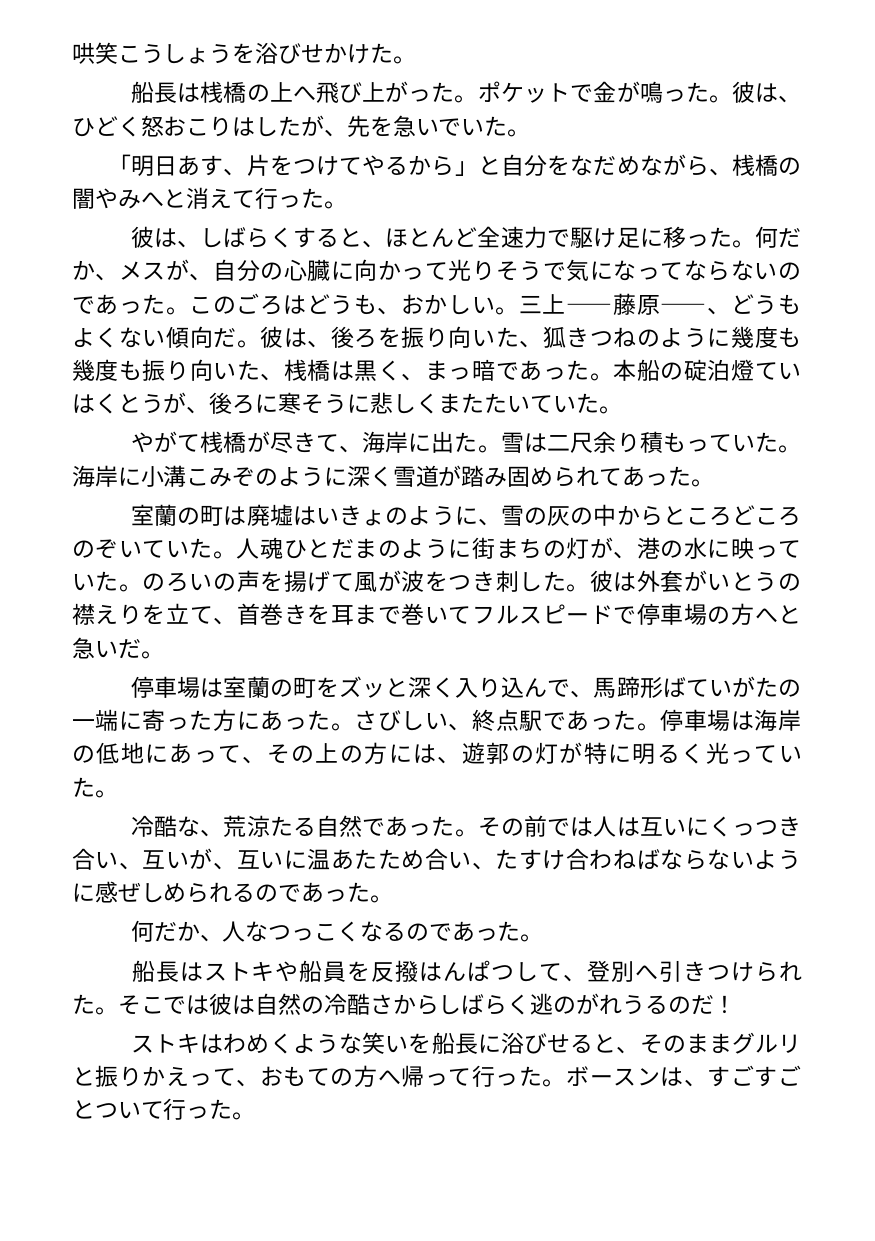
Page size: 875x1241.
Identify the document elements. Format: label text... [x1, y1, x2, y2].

text 冷酷な、荒涼たる自然であった。その前では人は互いにくっつき合い、互いが、互いに温あたため合い、たすけ合わねばならないように感ぜしめられるのであった。 [72, 809, 802, 908]
text 哄笑こうしょうを浴びせかけた。 [72, 36, 802, 69]
text 「明日あす、片をつけてやるから」と自分をなだめながら、桟橋の闇やみへと消えて行った。 [72, 148, 802, 214]
text 室蘭の町は廃墟はいきょのように、雪の灰の中からところどころのぞいていた。人魂ひとだまのように街まちの灯が、港の水に映っていた。のろいの声を揚げて風が波をつき刺した。彼は外套がいとうの襟えりを立て、首巻きを耳まで巻いてフルスピードで停車場の方へと急いだ。 [72, 498, 802, 664]
text ストキはわめくような笑いを船長に浴びせると、そのままグルリと振りかえって、おもての方へ帰って行った。ボースンは、すごすごとついて行った。 [72, 1026, 802, 1126]
text 何だか、人なつっこくなるのであった。 [72, 914, 802, 947]
text 船長は桟橋の上へ飛び上がった。ポケットで金が鳴った。彼は、ひどく怒おこりはしたが、先を急いでいた。 [72, 75, 802, 142]
text 停車場は室蘭の町をズッと深く入り込んで、馬蹄形ばていがたの一端に寄った方にあった。さびしい、終点駅であった。停車場は海岸の低地にあって、その上の方には、遊郭の灯が特に明るく光っていた。 [72, 670, 802, 803]
text 船長はストキや船員を反撥はんぱつして、登別へ引きつけられた。そこでは彼は自然の冷酷さからしばらく逃のがれうるのだ！ [72, 953, 802, 1020]
text 彼は、しばらくすると、ほとんど全速力で駆け足に移った。何だか、メスが、自分の心臓に向かって光りそうで気になってならないのであった。このごろはどうも、おかしい。三上――藤原――、どうもよくない傾向だ。彼は、後ろを振り向いた、狐きつねのように幾度も幾度も振り向いた、桟橋は黒く、まっ暗であった。本船の碇泊燈ていはくとうが、後ろに寒そうに悲しくまたたいていた。 [72, 220, 802, 419]
text やがて桟橋が尽きて、海岸に出た。雪は二尺余り積もっていた。海岸に小溝こみぞのように深く雪道が踏み固められてあった。 [72, 425, 802, 492]
